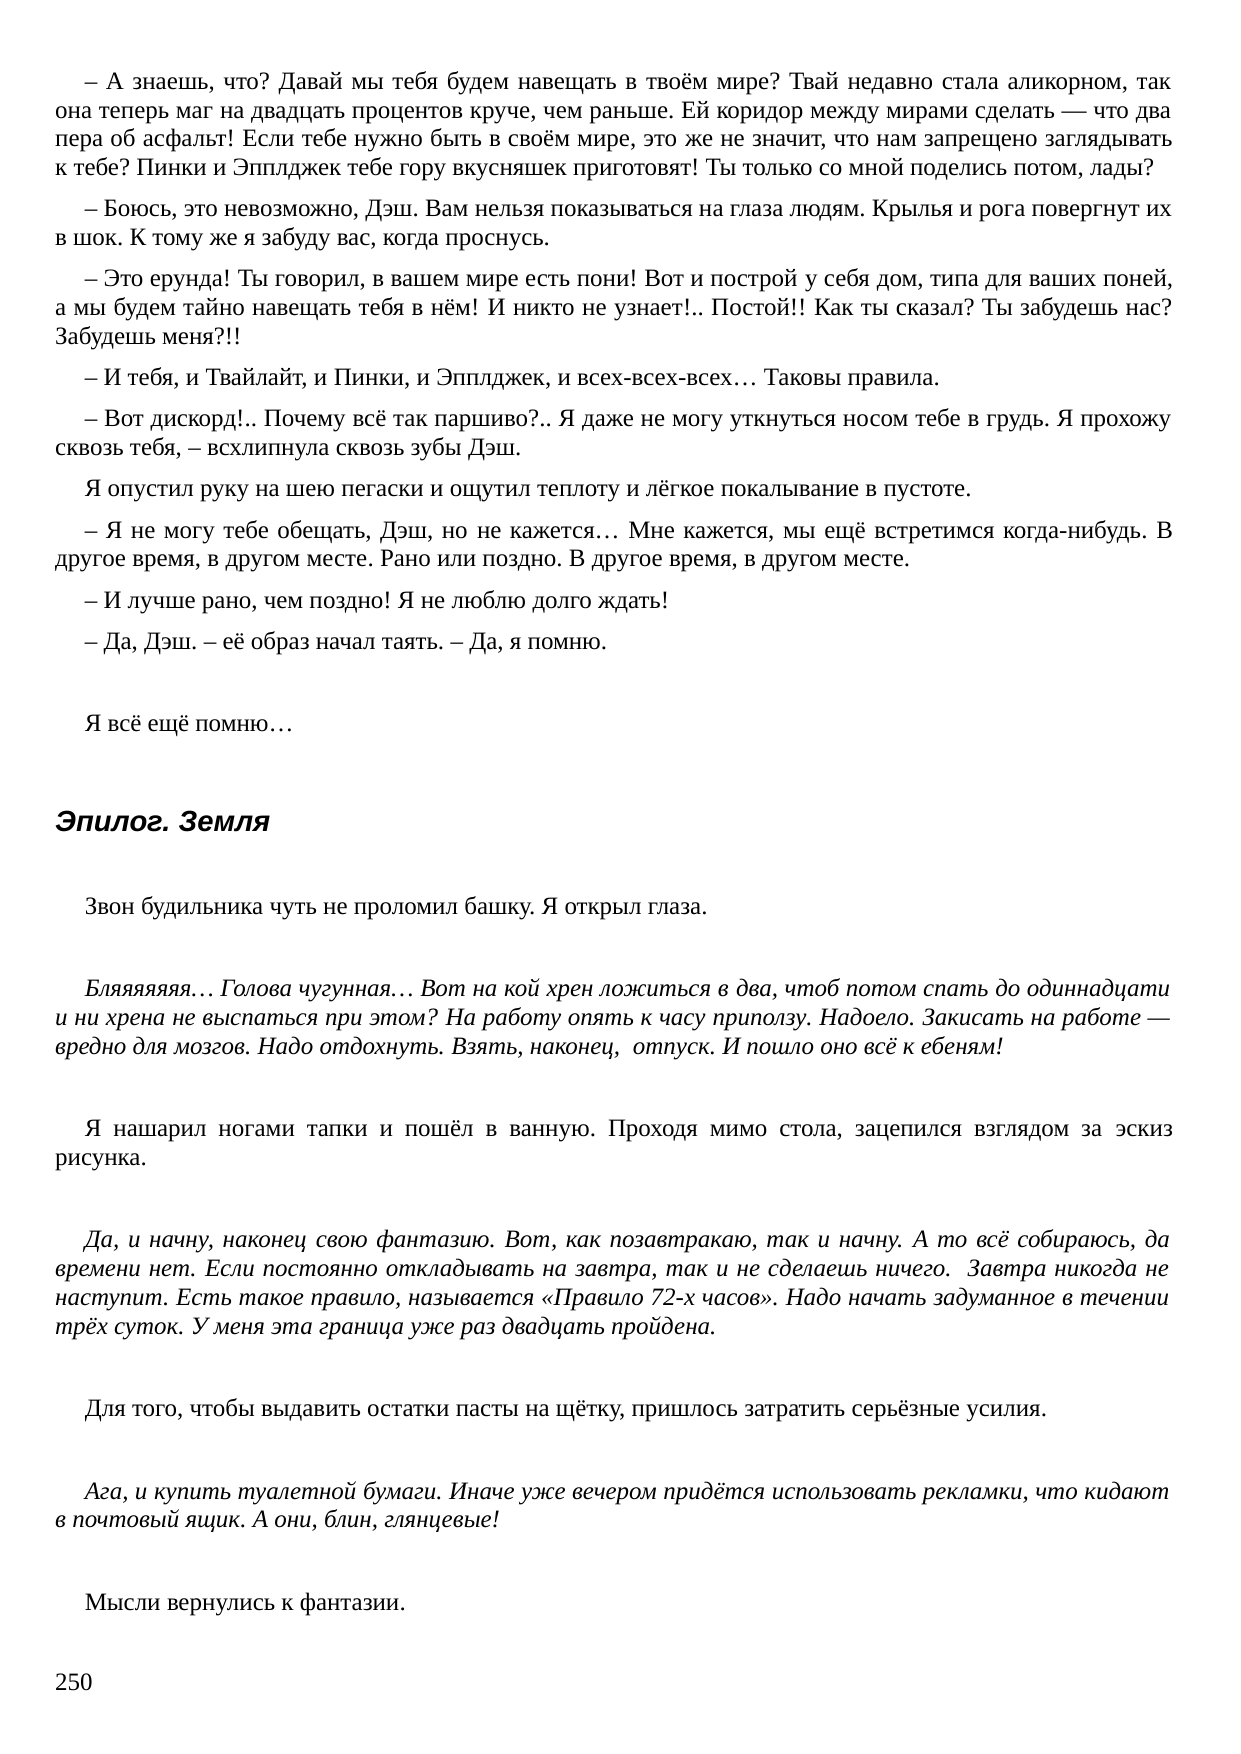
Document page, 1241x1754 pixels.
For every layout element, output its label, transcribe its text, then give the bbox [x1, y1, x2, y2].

text – Да, Дэш. – её образ начал таять. – Да, я помню. [55, 626, 1173, 655]
text Бляяяяяяя… Голова чугунная… Вот на кой хрен ложиться в два, чтоб потом спать до одиннадцати и ни хрена не выспаться при этом? На работу опять к часу приползу. Надоело. Закисать на работе — вредно для мозгов. Надо отдохнуть. Взять, наконец, отпуск. И пошло оно всё к ебеням! [55, 973, 1173, 1059]
text Мысли вернулись к фантазии. [55, 1587, 1173, 1616]
text Я нашарил ногами тапки и пошёл в ванную. Проходя мимо стола, зацепился взглядом за эскиз рисунка. [55, 1113, 1173, 1171]
text Звон будильника чуть не проломил башку. Я открыл глаза. [55, 891, 1173, 919]
text Ага, и купить туалетной бумаги. Иначе уже вечером придётся использовать рекламки, что кидают в почтовый ящик. А они, блин, глянцевые! [55, 1476, 1173, 1533]
text Для того, чтобы выдавить остатки пасты на щётку, пришлось затратить серьёзные усилия. [55, 1393, 1173, 1422]
text – Я не могу тебе обещать, Дэш, но не кажется… Мне кажется, мы ещё встретимся когда-нибудь. В другое время, в другом месте. Рано или поздно. В другое время, в другом месте. [55, 515, 1173, 572]
text – Боюсь, это невозможно, Дэш. Вам нельзя показываться на глаза людям. Крылья и рога повергнут их в шок. К тому же я забуду вас, когда проснусь. [55, 193, 1173, 251]
text Я опустил руку на шею пегаски и ощутил теплоту и лёгкое покалывание в пустоте. [55, 473, 1173, 502]
text – Вот дискорд!.. Почему всё так паршиво?.. Я даже не могу уткнуться носом тебе в грудь. Я прохожу сквозь тебя, – всхлипнула сквозь зубы Дэш. [55, 403, 1173, 461]
text Да, и начну, наконец свою фантазию. Вот, как позавтракаю, так и начну. А то всё собираюсь, да времени нет. Если постоянно откладывать на завтра, так и не сделаешь ничего. Завтра никогда не наступит. Есть такое правило, называется «Правило 72-х часов». Надо начать задуманное в течении трёх суток. У меня эта граница уже раз двадцать пройдена. [55, 1224, 1173, 1339]
text – Это ерунда! Ты говорил, в вашем мире есть пони! Вот и построй у себя дом, типа для ваших поней, а мы будем тайно навещать тебя в нём! И никто не узнает!.. Постой!! Как ты сказал? Ты забудешь нас? Забудешь меня?!! [55, 263, 1173, 350]
text – А знаешь, что? Давай мы тебя будем навещать в твоём мире? Твай недавно стала аликорном, так она теперь маг на двадцать процентов круче, чем раньше. Ей коридор между мирами сделать — что два пера об асфальт! Если тебе нужно быть в своём мире, это же не значит, что нам запрещено заглядывать к тебе? Пинки и Эпплджек тебе гору вкусняшек приготовят! Ты только со мной поделись потом, лады? [55, 66, 1173, 181]
subtitle Эпилог. Земля [55, 803, 1173, 837]
text – И лучше рано, чем поздно! Я не люблю долго ждать! [55, 585, 1173, 613]
text Я всё ещё помню… [55, 708, 1173, 737]
text – И тебя, и Твайлайт, и Пинки, и Эпплджек, и всех-всех-всех… Таковы правила. [55, 362, 1173, 391]
